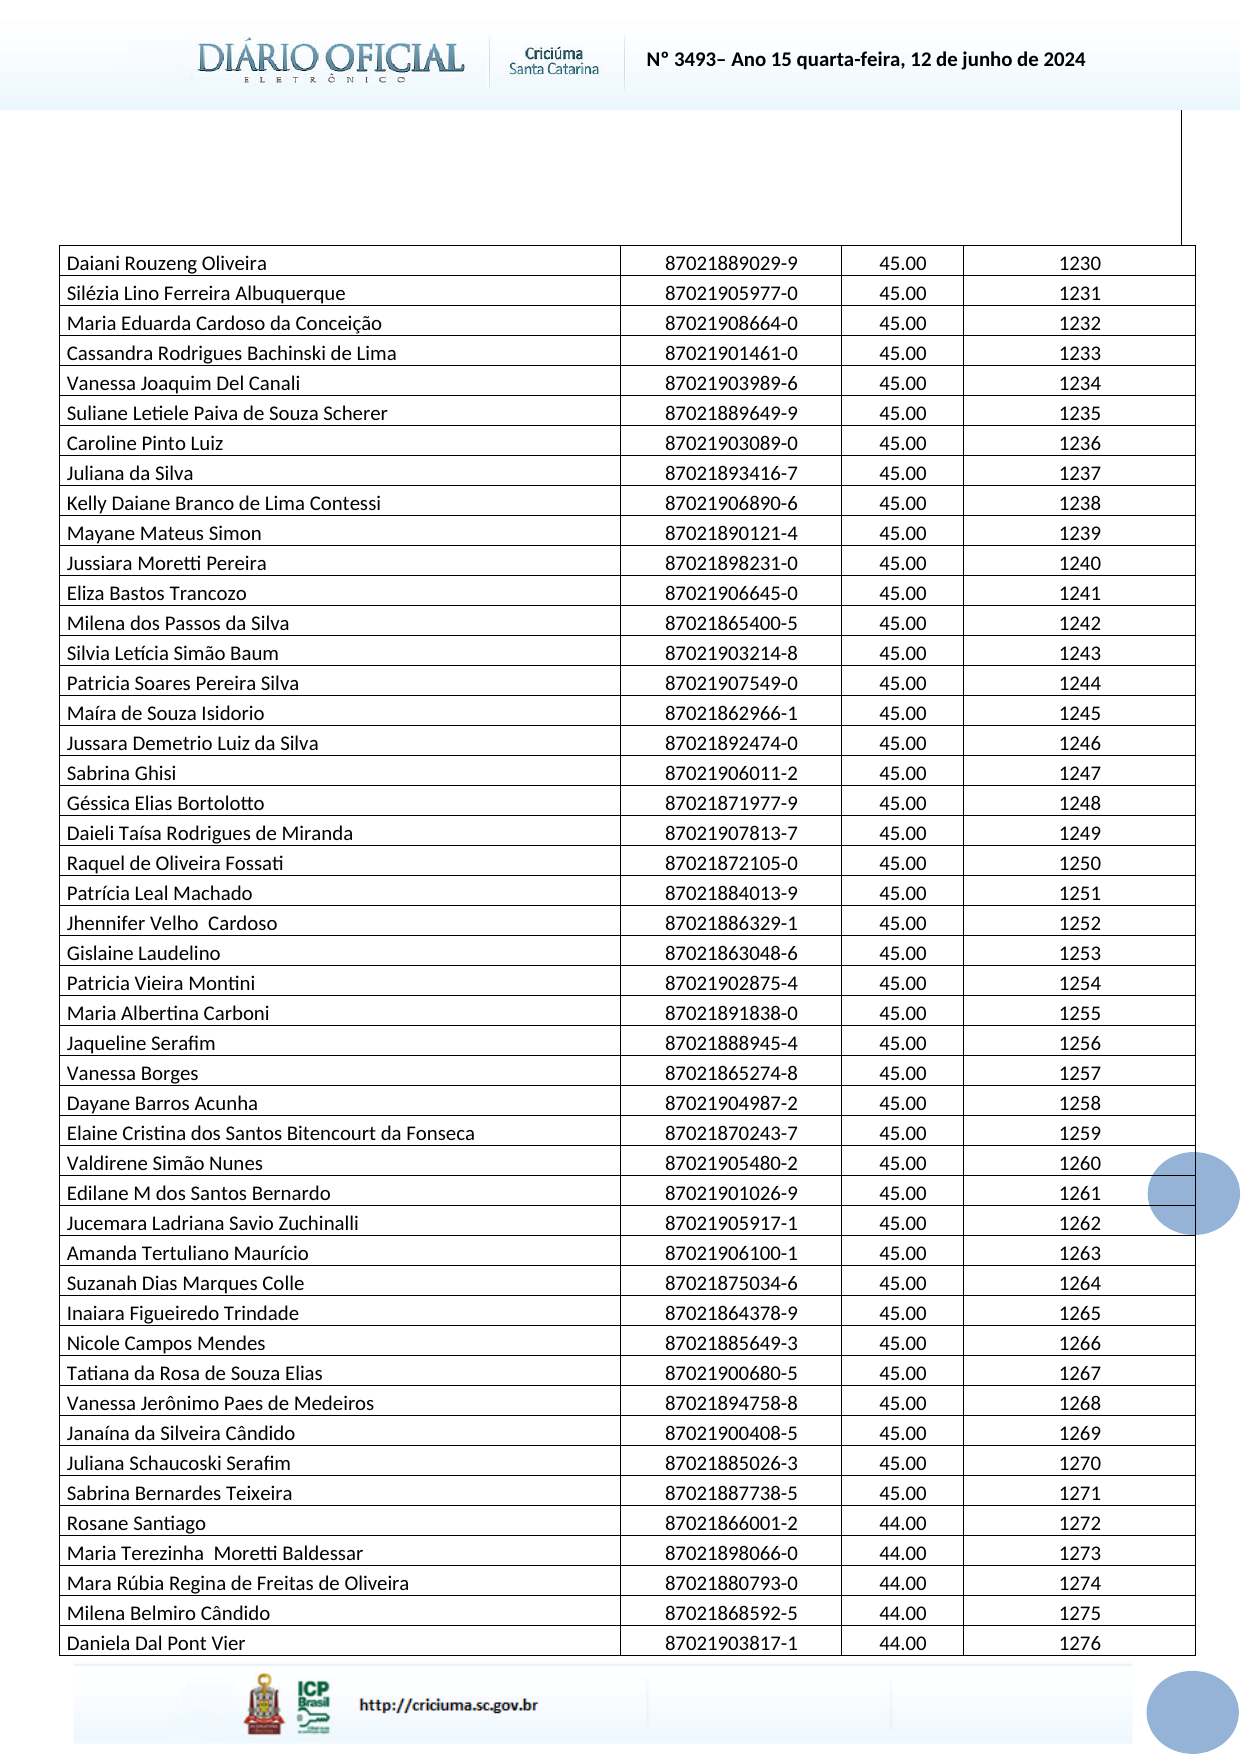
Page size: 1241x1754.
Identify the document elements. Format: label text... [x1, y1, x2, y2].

table_cell 1254 [964, 966, 1195, 995]
table_cell 45.00 [842, 1206, 963, 1235]
table_cell Kelly Daiane Branco de Lima Contessi [60, 486, 620, 515]
table_cell 1265 [964, 1296, 1195, 1325]
table_cell 87021903089-0 [621, 426, 841, 455]
table_cell 1238 [964, 486, 1195, 515]
table_cell 87021872105-0 [621, 846, 841, 875]
table_cell 1237 [964, 456, 1195, 485]
table_cell Patricia Soares Pereira Silva [60, 666, 620, 695]
table_cell Raquel de Oliveira Fossati [60, 846, 620, 875]
table_cell 87021903214-8 [621, 636, 841, 665]
table_cell Caroline Pinto Luiz [60, 426, 620, 455]
table_cell 87021903989-6 [621, 366, 841, 395]
table_cell Juliana da Silva [60, 456, 620, 485]
table_cell Suzanah Dias Marques Colle [60, 1266, 620, 1295]
table_cell 45.00 [842, 666, 963, 695]
table_cell Eliza Bastos Trancozo [60, 576, 620, 605]
table_cell 1259 [964, 1116, 1195, 1145]
table_cell 87021889649-9 [621, 396, 841, 425]
table_cell Janaína da Silveira Cândido [60, 1416, 620, 1445]
table_cell 1253 [964, 936, 1195, 965]
table_cell 45.00 [842, 756, 963, 785]
table_cell 87021891838-0 [621, 996, 841, 1025]
table_cell Jussiara Moretti Pereira [60, 546, 620, 575]
table_cell 1249 [964, 816, 1195, 845]
table_cell 45.00 [842, 1296, 963, 1325]
table_cell 87021900408-5 [621, 1416, 841, 1445]
table_cell 45.00 [842, 726, 963, 755]
table_cell 1270 [964, 1446, 1195, 1475]
table_cell 45.00 [842, 1446, 963, 1475]
table_cell 87021905917-1 [621, 1206, 841, 1235]
table_cell Sabrina Bernardes Teixeira [60, 1476, 620, 1505]
table_cell 45.00 [842, 546, 963, 575]
table_cell 87021892474-0 [621, 726, 841, 755]
table_cell 1264 [964, 1266, 1195, 1295]
table_cell 87021902875-4 [621, 966, 841, 995]
table_cell Maria Terezinha Moretti Baldessar [60, 1536, 620, 1565]
table_cell 1236 [964, 426, 1195, 455]
table_cell 1275 [964, 1596, 1195, 1625]
table_cell 87021865400-5 [621, 606, 841, 635]
table_cell 87021863048-6 [621, 936, 841, 965]
table_cell Milena dos Passos da Silva [60, 606, 620, 635]
table_cell Daieli Taísa Rodrigues de Miranda [60, 816, 620, 845]
table_cell Maíra de Souza Isidorio [60, 696, 620, 725]
table_cell 87021886329-1 [621, 906, 841, 935]
table_cell 87021906890-6 [621, 486, 841, 515]
table_cell 45.00 [842, 966, 963, 995]
table_cell 45.00 [842, 1416, 963, 1445]
table_cell 1244 [964, 666, 1195, 695]
table_cell 87021885026-3 [621, 1446, 841, 1475]
table_cell 87021906100-1 [621, 1236, 841, 1265]
table_cell 1245 [964, 696, 1195, 725]
table_cell 87021904987-2 [621, 1086, 841, 1115]
table_cell 87021900680-5 [621, 1356, 841, 1385]
table_cell Patrícia Leal Machado [60, 876, 620, 905]
table_cell Silvia Letícia Simão Baum [60, 636, 620, 665]
table_cell Amanda Tertuliano Maurício [60, 1236, 620, 1265]
table_cell 45.00 [842, 1176, 963, 1205]
table_cell 87021907549-0 [621, 666, 841, 695]
table_cell 1269 [964, 1416, 1195, 1445]
table_cell 45.00 [842, 336, 963, 365]
table_cell 44.00 [842, 1626, 963, 1655]
table_cell 1240 [964, 546, 1195, 575]
table_cell Jhennifer Velho Cardoso [60, 906, 620, 935]
table_cell 87021890121-4 [621, 516, 841, 545]
table_cell 87021906011-2 [621, 756, 841, 785]
table_cell 44.00 [842, 1596, 963, 1625]
table_cell 87021885649-3 [621, 1326, 841, 1355]
table_cell Géssica Elias Bortolotto [60, 786, 620, 815]
table_cell 1250 [964, 846, 1195, 875]
table_cell 87021905480-2 [621, 1146, 841, 1175]
table_cell 45.00 [842, 696, 963, 725]
table_cell 45.00 [842, 816, 963, 845]
table_cell 87021884013-9 [621, 876, 841, 905]
table_cell 1261 [964, 1176, 1151, 1205]
table_cell 45.00 [842, 456, 963, 485]
table_cell 87021870243-7 [621, 1116, 841, 1145]
table_cell 1257 [964, 1056, 1195, 1085]
table_cell 87021903817-1 [621, 1626, 841, 1655]
table_cell Tatiana da Rosa de Souza Elias [60, 1356, 620, 1385]
table_cell 45.00 [842, 516, 963, 545]
table_cell Edilane M dos Santos Bernardo [60, 1176, 620, 1205]
table_cell 87021865274-8 [621, 1056, 841, 1085]
table_cell 87021908664-0 [621, 306, 841, 335]
table_cell Jucemara Ladriana Savio Zuchinalli [60, 1206, 620, 1235]
table_cell 45.00 [842, 246, 963, 275]
table_cell 45.00 [842, 996, 963, 1025]
table_cell 1274 [964, 1566, 1195, 1595]
table_cell 1243 [964, 636, 1195, 665]
table_cell 87021887738-5 [621, 1476, 841, 1505]
table_cell 45.00 [842, 1026, 963, 1055]
table_cell 1252 [964, 906, 1195, 935]
table_cell 45.00 [842, 876, 963, 905]
table_cell 1251 [964, 876, 1195, 905]
table_cell 87021880793-0 [621, 1566, 841, 1595]
table_cell Milena Belmiro Cândido [60, 1596, 620, 1625]
table_cell 45.00 [842, 1356, 963, 1385]
table_cell Gislaine Laudelino [60, 936, 620, 965]
table_cell 44.00 [842, 1566, 963, 1595]
table_cell 87021898231-0 [621, 546, 841, 575]
table_cell 45.00 [842, 396, 963, 425]
table_cell 45.00 [842, 1476, 963, 1505]
table_cell 87021871977-9 [621, 786, 841, 815]
table_cell Suliane Letiele Paiva de Souza Scherer [60, 396, 620, 425]
table_cell 1267 [964, 1356, 1195, 1385]
table_cell 45.00 [842, 1056, 963, 1085]
table_cell 1232 [964, 306, 1195, 335]
table_cell Maria Eduarda Cardoso da Conceição [60, 306, 620, 335]
table_cell 1235 [964, 396, 1195, 425]
table_cell Elaine Cristina dos Santos Bitencourt da Fonseca [60, 1116, 620, 1145]
table_cell 1260 [964, 1146, 1195, 1175]
table_cell Inaiara Figueiredo Trindade [60, 1296, 620, 1325]
table_cell Silézia Lino Ferreira Albuquerque [60, 276, 620, 305]
table_cell 1230 [964, 246, 1195, 275]
table_cell Jaqueline Serafim [60, 1026, 620, 1055]
table_cell Valdirene Simão Nunes [60, 1146, 620, 1175]
table_cell 1231 [964, 276, 1195, 305]
table_cell 1233 [964, 336, 1195, 365]
table_cell 1239 [964, 516, 1195, 545]
table_cell 87021898066-0 [621, 1536, 841, 1565]
table_cell 1262 [964, 1206, 1183, 1235]
table_cell 1268 [964, 1386, 1195, 1415]
table_cell 1258 [964, 1086, 1195, 1115]
table_cell Rosane Santiago [60, 1506, 620, 1535]
table_cell 45.00 [842, 1386, 963, 1415]
table_cell 1242 [964, 606, 1195, 635]
table_cell Juliana Schaucoski Serafim [60, 1446, 620, 1475]
table_cell Maria Albertina Carboni [60, 996, 620, 1025]
table_cell 45.00 [842, 606, 963, 635]
table_cell 87021866001-2 [621, 1506, 841, 1535]
table_cell Daiani Rouzeng Oliveira [60, 246, 620, 275]
table_cell 45.00 [842, 366, 963, 395]
table_cell Patricia Vieira Montini [60, 966, 620, 995]
table_cell 87021889029-9 [621, 246, 841, 275]
table_cell 44.00 [842, 1536, 963, 1565]
table_cell 45.00 [842, 276, 963, 305]
table_cell 87021888945-4 [621, 1026, 841, 1055]
table_cell 1272 [964, 1506, 1195, 1535]
table_cell 87021894758-8 [621, 1386, 841, 1415]
table_cell 45.00 [842, 1086, 963, 1115]
table_cell 87021893416-7 [621, 456, 841, 485]
table_cell Vanessa Jerônimo Paes de Medeiros [60, 1386, 620, 1415]
table_cell 87021901461-0 [621, 336, 841, 365]
table_cell 1263 [964, 1236, 1195, 1265]
table_cell 87021864378-9 [621, 1296, 841, 1325]
table_cell 1271 [964, 1476, 1195, 1505]
table_cell 45.00 [842, 846, 963, 875]
table_cell 1234 [964, 366, 1195, 395]
table_cell 87021905977-0 [621, 276, 841, 305]
table_cell Vanessa Borges [60, 1056, 620, 1085]
table_cell Cassandra Rodrigues Bachinski de Lima [60, 336, 620, 365]
table_cell 45.00 [842, 1266, 963, 1295]
table_cell 1246 [964, 726, 1195, 755]
table_cell Dayane Barros Acunha [60, 1086, 620, 1115]
table_cell 1266 [964, 1326, 1195, 1355]
table_cell 45.00 [842, 1116, 963, 1145]
table_cell Mayane Mateus Simon [60, 516, 620, 545]
table_cell 87021868592-5 [621, 1596, 841, 1625]
table_cell 87021901026-9 [621, 1176, 841, 1205]
table_cell 45.00 [842, 786, 963, 815]
table_cell 45.00 [842, 1146, 963, 1175]
table_cell 45.00 [842, 906, 963, 935]
table_cell 1273 [964, 1536, 1195, 1565]
table_cell 87021875034-6 [621, 1266, 841, 1295]
table_cell Mara Rúbia Regina de Freitas de Oliveira [60, 1566, 620, 1595]
table_cell 45.00 [842, 936, 963, 965]
table_cell 1255 [964, 996, 1195, 1025]
table_cell 1241 [964, 576, 1195, 605]
table_cell 1248 [964, 786, 1195, 815]
table_cell 87021862966-1 [621, 696, 841, 725]
table_cell 45.00 [842, 1326, 963, 1355]
table_cell Nicole Campos Mendes [60, 1326, 620, 1355]
table_cell Vanessa Joaquim Del Canali [60, 366, 620, 395]
table_cell Sabrina Ghisi [60, 756, 620, 785]
table_cell 45.00 [842, 576, 963, 605]
table_cell 1247 [964, 756, 1195, 785]
table_cell 45.00 [842, 1236, 963, 1265]
table_cell Jussara Demetrio Luiz da Silva [60, 726, 620, 755]
table_cell 45.00 [842, 306, 963, 335]
table_cell 1256 [964, 1026, 1195, 1055]
table_cell 44.00 [842, 1506, 963, 1535]
table_cell 45.00 [842, 636, 963, 665]
table_cell Daniela Dal Pont Vier [60, 1626, 620, 1655]
table_cell 87021906645-0 [621, 576, 841, 605]
table_cell 87021907813-7 [621, 816, 841, 845]
table_cell 1276 [964, 1626, 1195, 1655]
table_cell 45.00 [842, 426, 963, 455]
table_cell 45.00 [842, 486, 963, 515]
